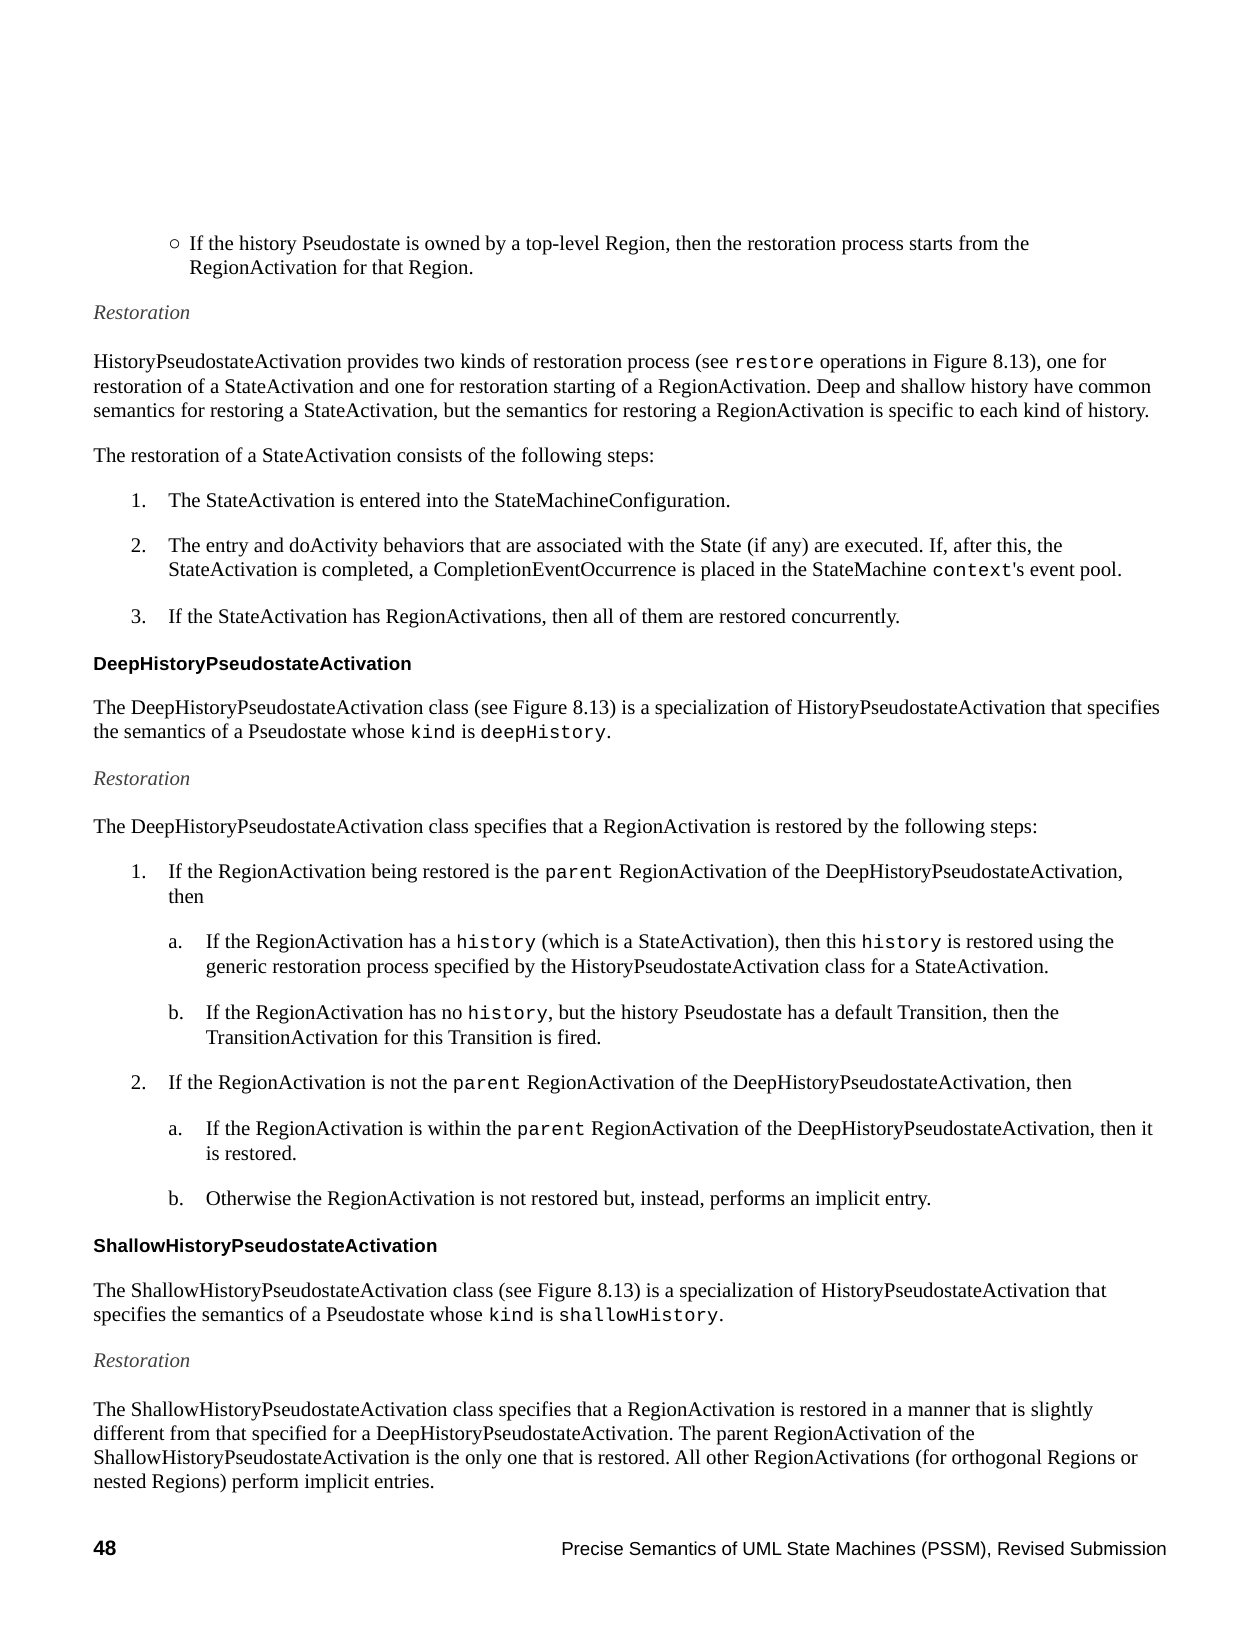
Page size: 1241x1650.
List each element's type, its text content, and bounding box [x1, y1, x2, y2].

list Otherwise the RegionActivation is not restored but, instead, performs an implicit entry. [168, 1186, 1164, 1210]
list The entry and doActivity behaviors that are associated with the State (if any) are executed. If, after this, the StateActivation is completed, a CompletionEventOccurrence is placed in the StateMachine context's event pool. [131, 533, 1164, 582]
text The restoration of a StateActivation consists of the following steps: [93, 443, 1164, 467]
list If the RegionActivation has a history (which is a StateActivation), then this history is restored using the generic restoration process specified by the HistoryPseudostateActivation class for a StateActivation. [168, 929, 1164, 978]
list If the StateActivation has RegionActivations, then all of them are restored concurrently. [131, 603, 1164, 628]
list If the history Pseudostate is owned by a top-level Region, then the restoration process starts from the RegionActivation for that Region. [168, 231, 1164, 279]
list If the RegionActivation is not the parent RegionActivation of the DeepHistoryPseudostateActivation, then [131, 1070, 1164, 1095]
text The ShallowHistoryPseudostateActivation class specifies that a RegionActivation is restored in a manner that is slightly different from that specified for a DeepHistoryPseudostateActivation. The parent RegionActivation of the ShallowHistoryPseudostateActivation is the only one that is restored. All other RegionActivations (for orthogonal Regions or nested Regions) perform implicit entries. [93, 1397, 1164, 1493]
text HistoryPseudostateActivation provides two kinds of restoration process (see restore operations in Figure 8.13), one for restoration of a StateActivation and one for restoration starting of a RegionActivation. Deep and shallow history have common semantics for restoring a StateActivation, but the semantics for restoring a RegionActivation is specific to each kind of history. [93, 349, 1164, 422]
subtitle Restoration [93, 300, 1164, 324]
list If the RegionActivation is within the parent RegionActivation of the DeepHistoryPseudostateActivation, then it is restored. [168, 1116, 1164, 1165]
text The DeepHistoryPseudostateActivation class specifies that a RegionActivation is restored by the following steps: [93, 814, 1164, 838]
subtitle DeepHistoryPseudostateActivation [93, 653, 1164, 674]
list The StateActivation is entered into the StateMachineConfiguration. [131, 488, 1164, 512]
subtitle Restoration [93, 765, 1164, 789]
list If the RegionActivation being restored is the parent RegionActivation of the DeepHistoryPseudostateActivation, then [131, 859, 1164, 908]
text The ShallowHistoryPseudostateActivation class (see Figure 8.13) is a specialization of HistoryPseudostateActivation that specifies the semantics of a Pseudostate whose kind is shallowHistory. [93, 1278, 1164, 1327]
text The DeepHistoryPseudostateActivation class (see Figure 8.13) is a specialization of HistoryPseudostateActivation that specifies the semantics of a Pseudostate whose kind is deepHistory. [93, 695, 1164, 744]
list If the RegionActivation has no history, but the history Pseudostate has a default Transition, then the TransitionActivation for this Transition is fired. [168, 999, 1164, 1049]
subtitle Restoration [93, 1348, 1164, 1372]
subtitle ShallowHistoryPseudostateActivation [93, 1235, 1164, 1257]
